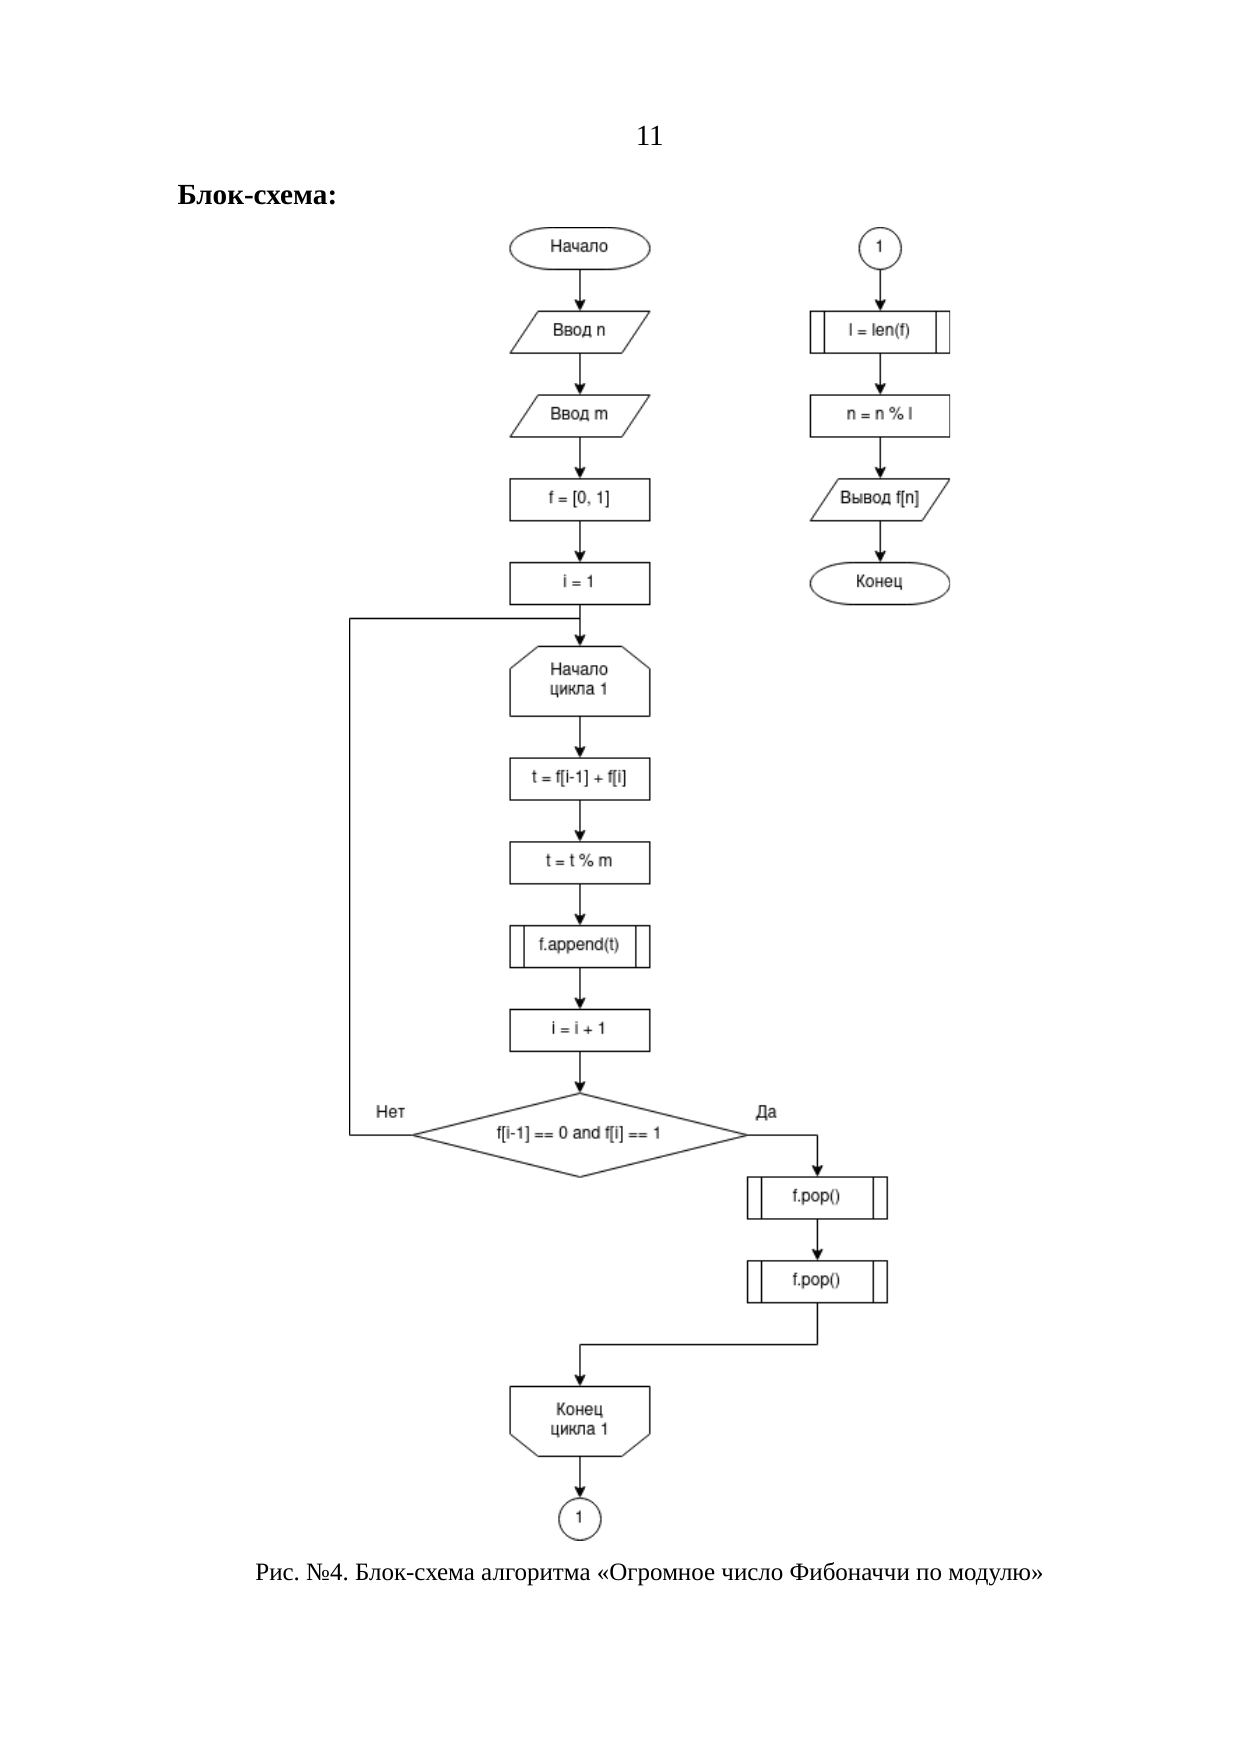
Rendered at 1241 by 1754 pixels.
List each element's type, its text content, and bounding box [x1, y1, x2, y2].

picture [349, 227, 951, 1541]
text Рис. №4. Блок-схема алгоритма «Огромное число Фибоначчи по модулю» [177, 1557, 1122, 1586]
text Блок-схема: [177, 177, 1122, 211]
